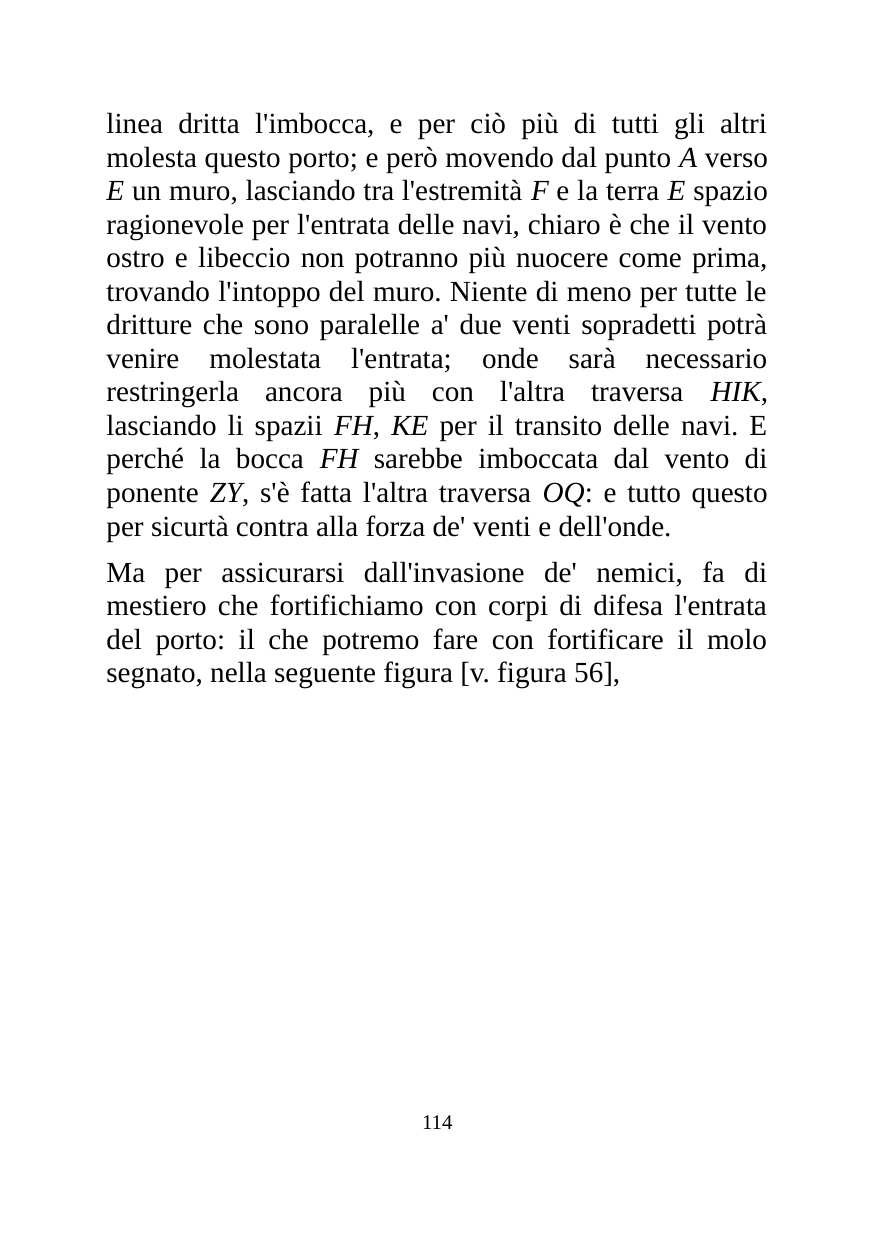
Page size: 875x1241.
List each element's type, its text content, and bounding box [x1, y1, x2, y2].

text Ma per assicurarsi dall'invasione de' nemici, fa di mestiero che fortifichiamo con corpi di difesa l'entrata del porto: il che potremo fare con fortificare il molo segnato, nella seguente figura [v. figura 56], [106, 555, 768, 689]
text linea dritta l'imbocca, e per ciò più di tutti gli altri molesta questo porto; e però movendo dal punto A verso E un muro, lasciando tra l'estremità F e la terra E spazio ragionevole per l'entrata delle navi, chiaro è che il vento ostro e libeccio non potranno più nuocere come prima, trovando l'intoppo del muro. Niente di meno per tutte le dritture che sono paralelle a' due venti sopradetti potrà venire molestata l'entrata; onde sarà necessario restringerla ancora più con l'altra traversa HIK, lasciando li spazii FH, KE per il transito delle navi. E perché la bocca FH sarebbe imboccata dal vento di ponente ZY, s'è fatta l'altra traversa OQ: e tutto questo per sicurtà contra alla forza de' venti e dell'onde. [106, 106, 768, 542]
